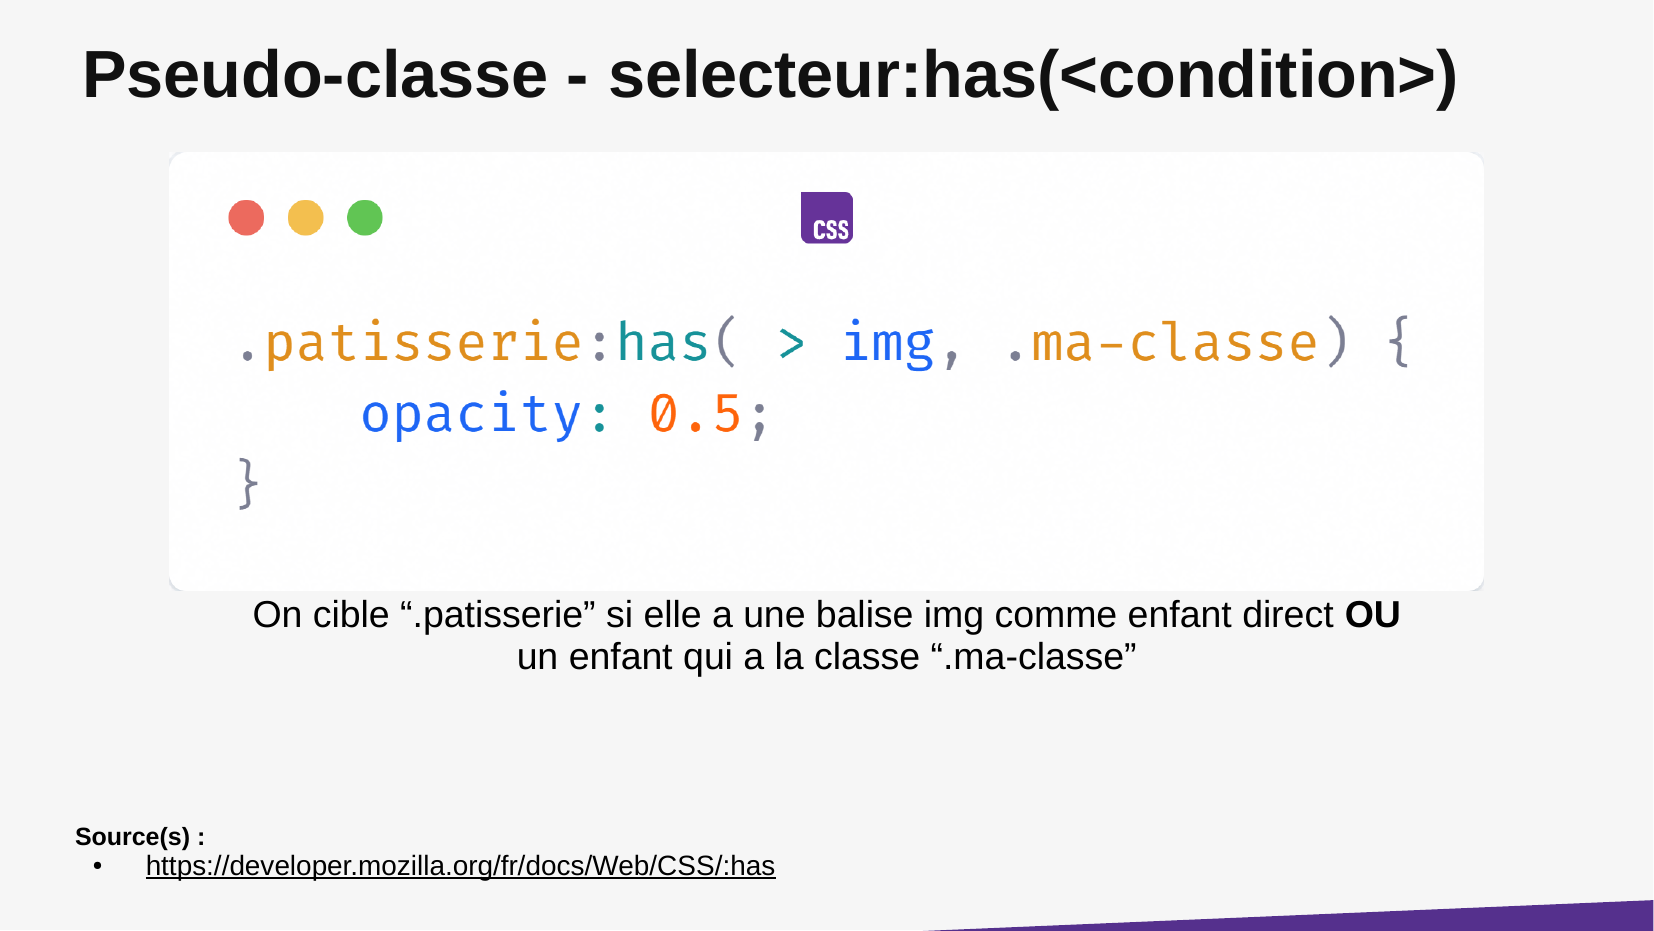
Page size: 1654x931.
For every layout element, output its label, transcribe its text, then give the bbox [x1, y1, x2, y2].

picture [169, 152, 1484, 591]
title Pseudo-classe - selecteur:has(<condition>) [82, 37, 1571, 115]
text_box Source(s) : https://developer.mozilla.org/fr/docs/Web/CSS/:has [60, 815, 1546, 929]
text_box On cible “.patisserie” si elle a une balise img comme enfant direct OU un enfant qui a la classe “.ma-classe” [192, 591, 1462, 686]
text_box [922, 900, 1654, 931]
